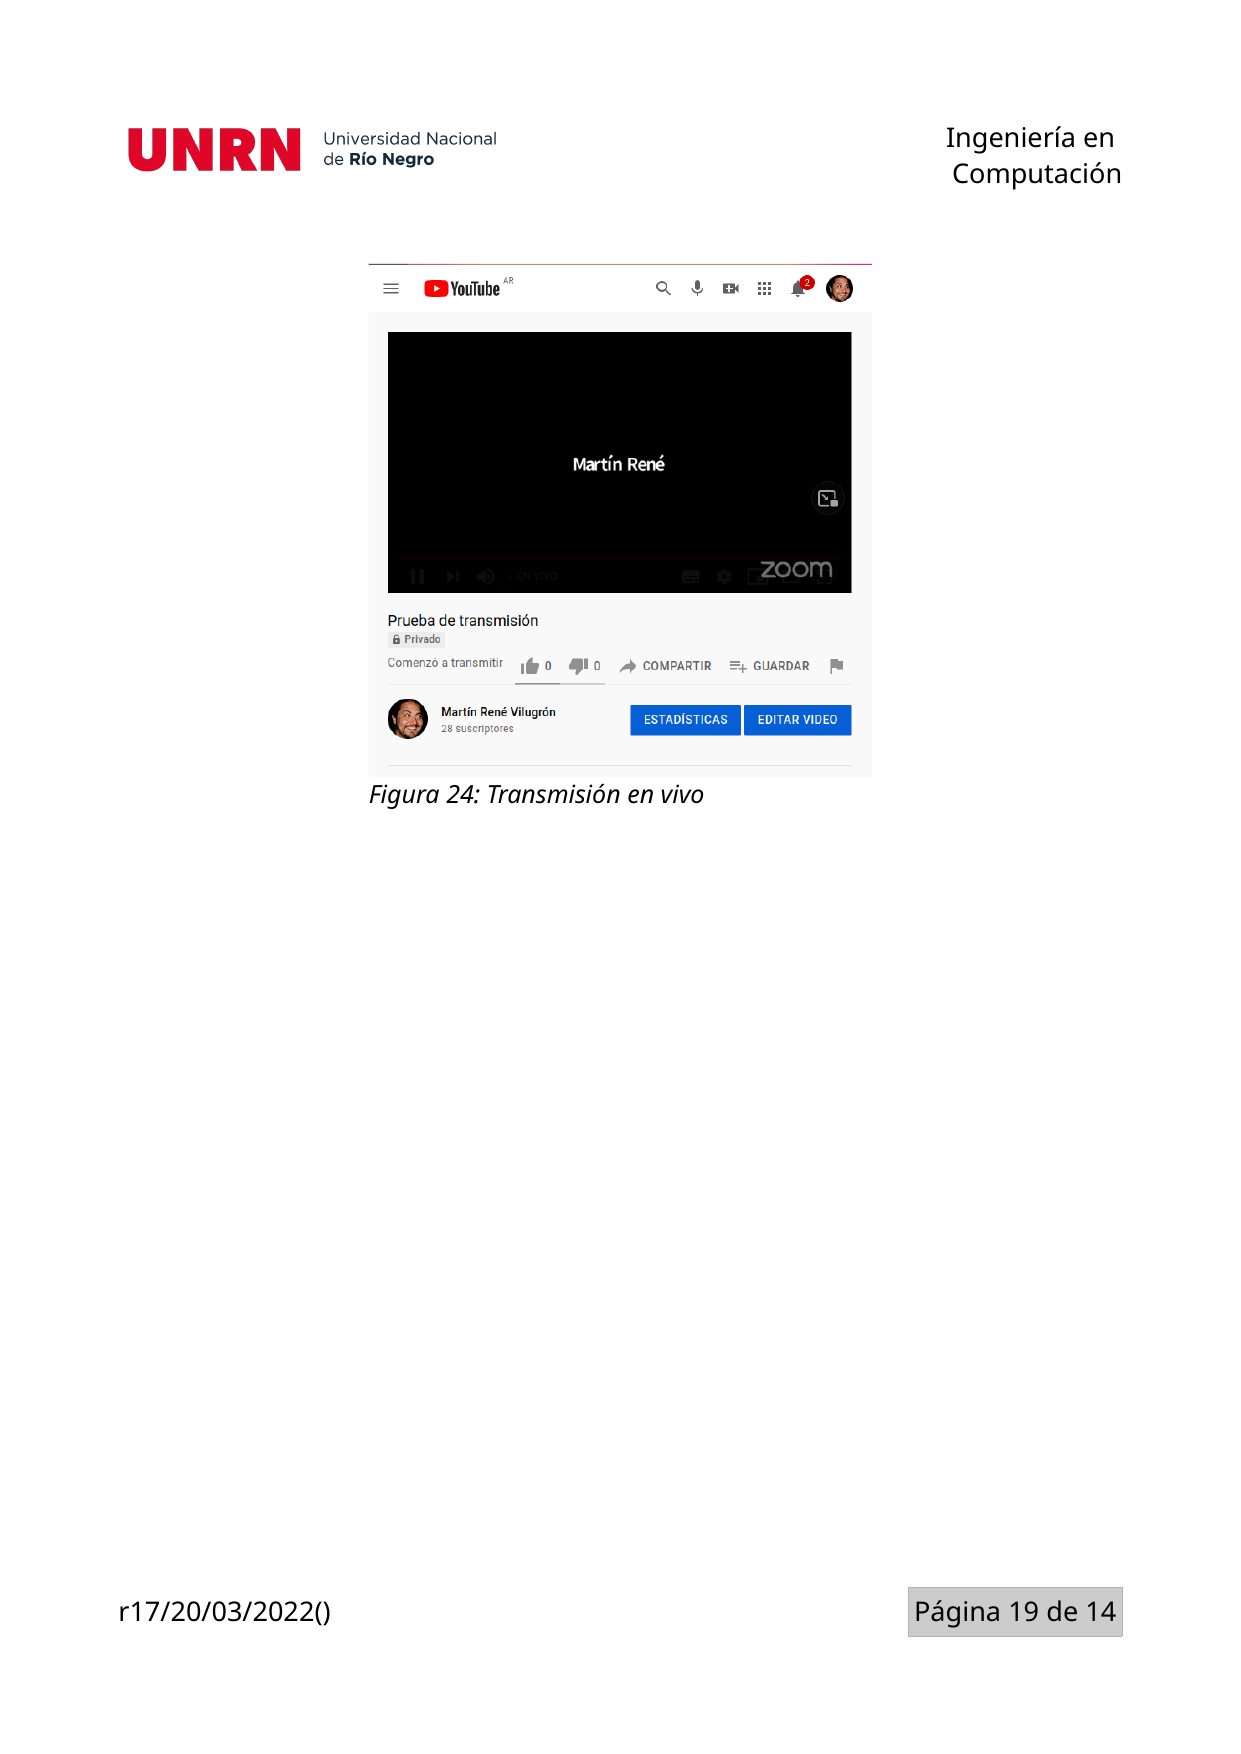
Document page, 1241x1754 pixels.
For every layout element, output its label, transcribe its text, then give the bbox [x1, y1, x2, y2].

text Figura 24: Transmisión en vivo [368, 777, 872, 811]
picture [118, 118, 505, 180]
picture [368, 263, 872, 777]
